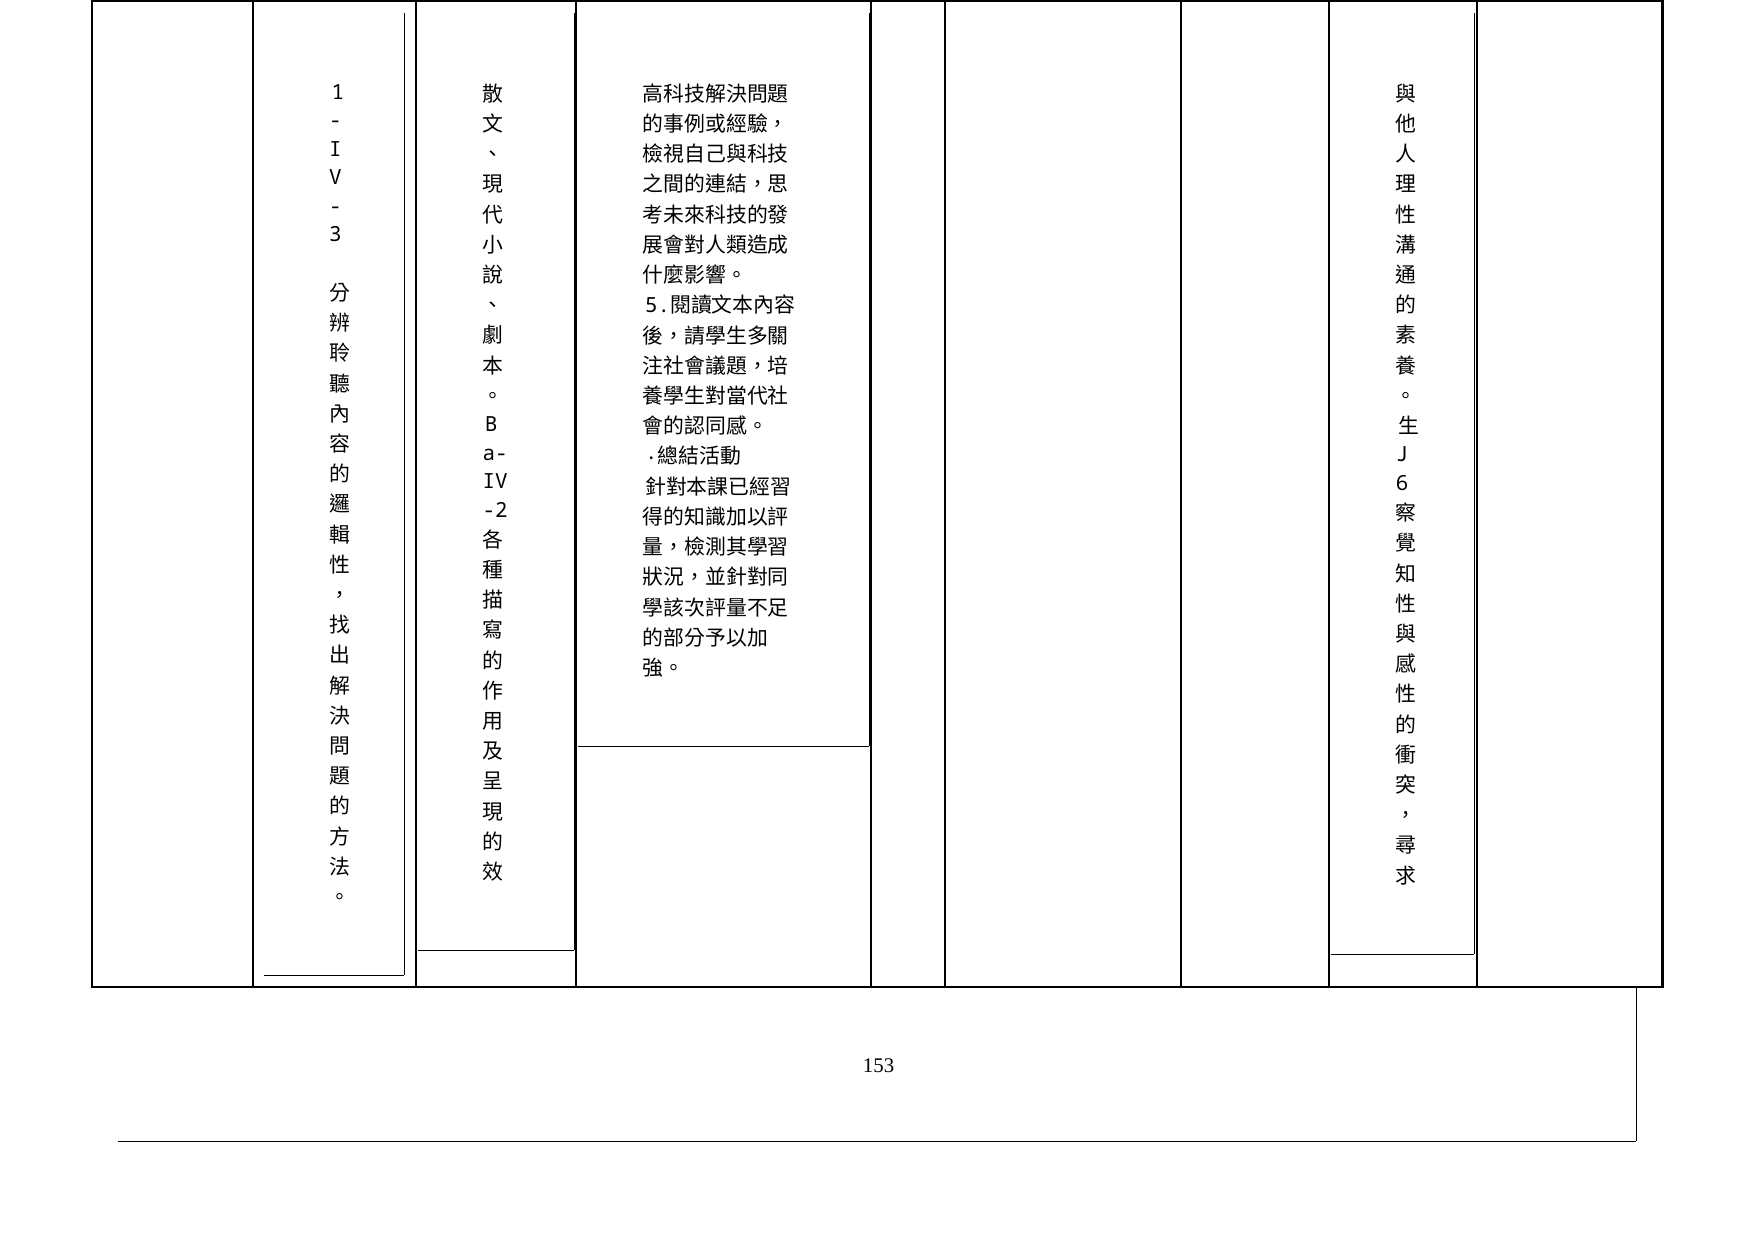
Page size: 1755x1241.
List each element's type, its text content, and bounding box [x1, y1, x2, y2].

table_cell [872, 2, 944, 986]
table_cell 1-IV-3 分辨聆聽內容的邏輯性，找出解決問題的方法。 [254, 2, 415, 986]
table_cell 散文、現代小說、劇本。 Ba-IV-2 各種描寫的作用及呈現的效 [417, 2, 575, 986]
table_cell 與他人理性溝通的素養。 生J6 察覺知性與感性的衝突，尋求 [1330, 2, 1476, 986]
table_cell [1478, 2, 1661, 986]
table_cell 高科技解決問題的事例或經驗，檢視自己與科技之間的連結，思考未來科技的發展會對人類造成什麼影響。 5.閱讀文本內容後，請學生多關注社會議題，培養學生對當代社會的認同感。 ‧總結活動 針對本課已經習得的知識加以評量，檢測其學習狀況，並針對同學該次評量不足的部分予以加強。 [577, 2, 870, 986]
table_cell [1182, 2, 1328, 986]
table_cell [946, 2, 1180, 986]
table_cell [93, 2, 252, 986]
